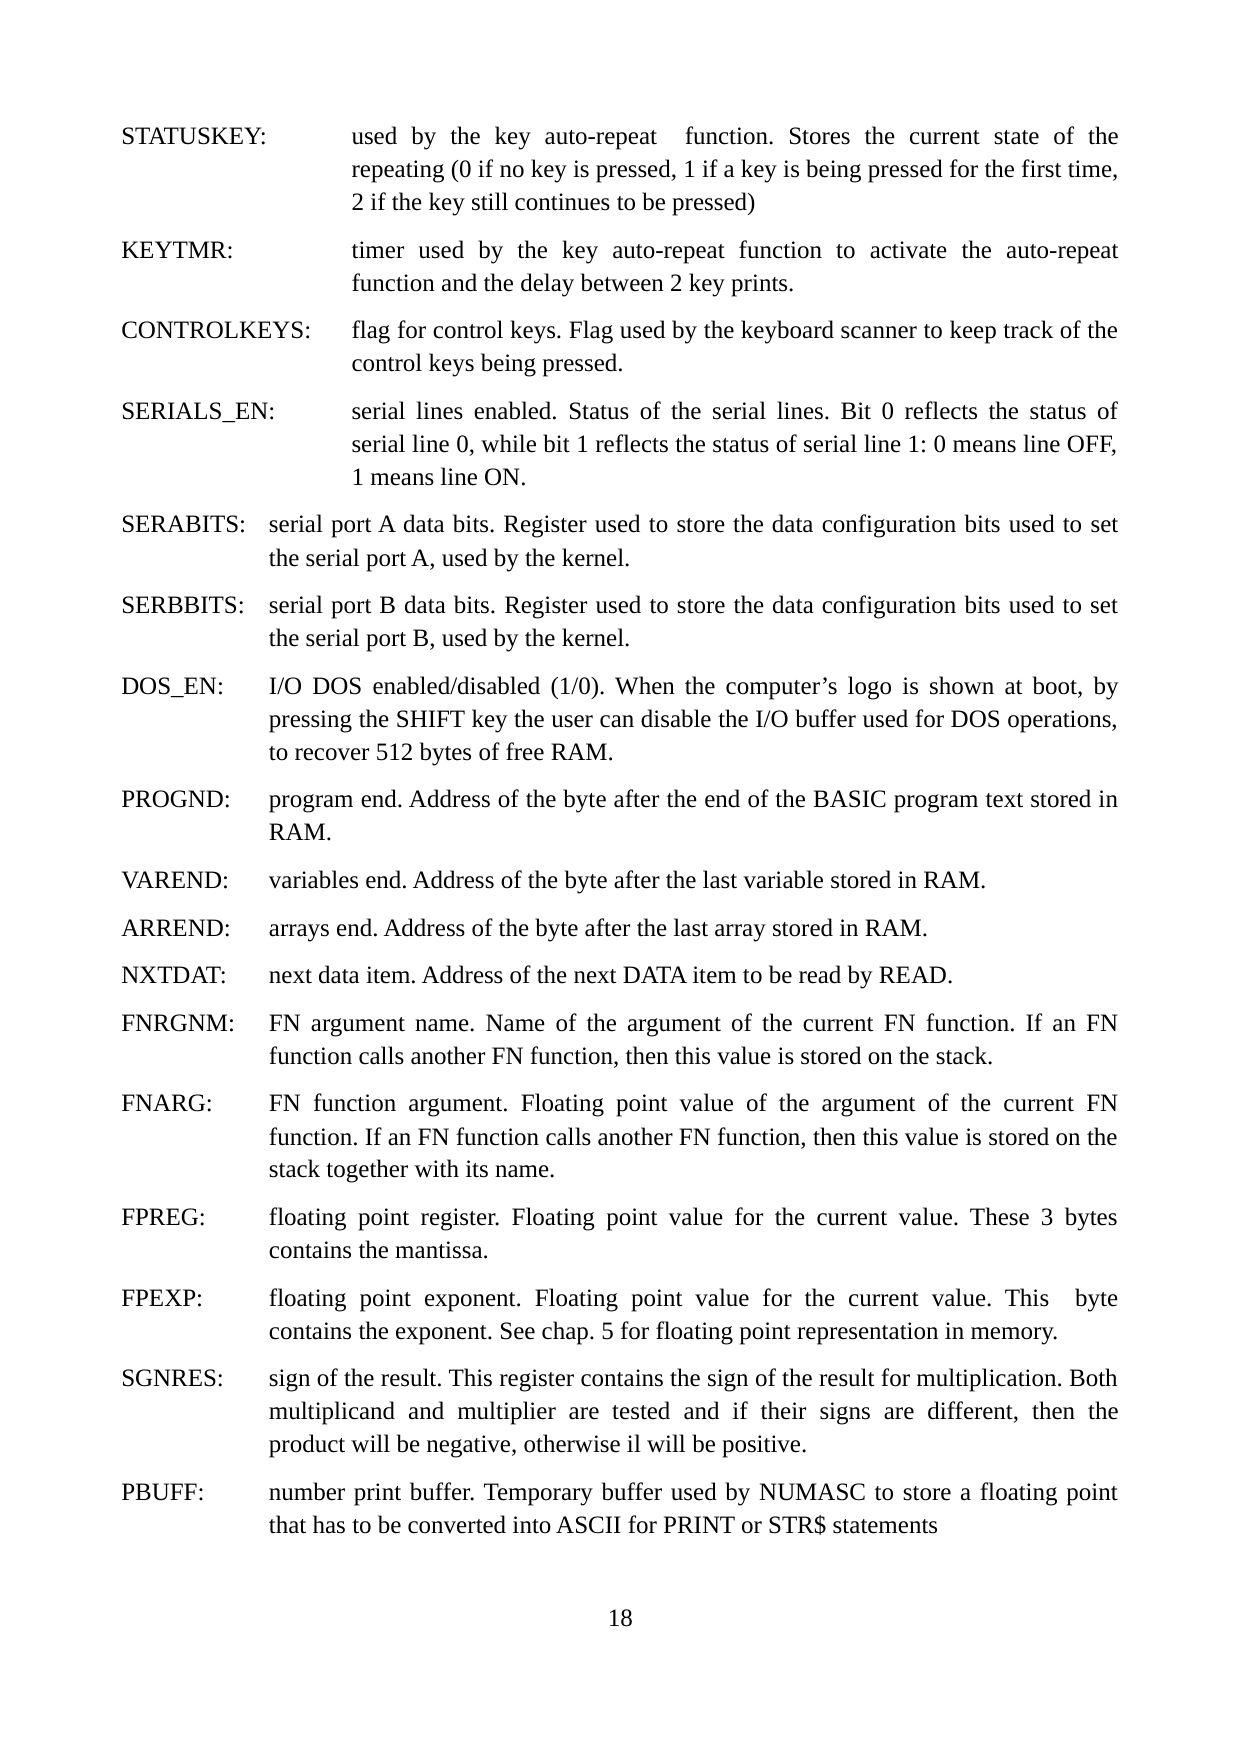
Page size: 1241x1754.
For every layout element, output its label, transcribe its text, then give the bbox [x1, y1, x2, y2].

text SGNRES: sign of the result. This register contains the sign of the result for multiplication. Both multiplicand and multiplier are tested and if their signs are different, then the product will be negative, otherwise il will be positive. [121, 1363, 1119, 1458]
text ARREND: arrays end. Address of the byte after the last array stored in RAM. [121, 913, 1119, 941]
text FNRGNM: FN argument name. Name of the argument of the current FN function. If an FN function calls another FN function, then this value is stored on the stack. [121, 1008, 1119, 1070]
text DOS_EN: I/O DOS enabled/disabled (1/0). When the computer’s logo is shown at boot, by pressing the SHIFT key the user can disable the I/O buffer used for DOS operations, to recover 512 bytes of free RAM. [121, 671, 1119, 766]
text KEYTMR: timer used by the key auto-repeat function to activate the auto-repeat function and the delay between 2 key prints. [121, 235, 1119, 296]
text SERBBITS: serial port B data bits. Register used to store the data configuration bits used to set the serial port B, used by the kernel. [121, 590, 1119, 652]
text FPREG: floating point register. Floating point value for the current value. These 3 bytes contains the mantissa. [121, 1202, 1119, 1264]
text PROGND: program end. Address of the byte after the end of the BASIC program text stored in RAM. [121, 784, 1119, 846]
text SERIALS_EN: serial lines enabled. Status of the serial lines. Bit 0 reflects the status of serial line 0, while bit 1 reflects the status of serial line 1: 0 means line OFF, 1 means line ON. [121, 396, 1119, 491]
text STATUSKEY: used by the key auto-repeat function. Stores the current state of the repeating (0 if no key is pressed, 1 if a key is being pressed for the first time, 2 if the key still continues to be pressed) [121, 121, 1119, 216]
text SERABITS: serial port A data bits. Register used to store the data configuration bits used to set the serial port A, used by the kernel. [121, 509, 1119, 571]
text VAREND: variables end. Address of the byte after the last variable stored in RAM. [121, 865, 1119, 894]
text PBUFF: number print buffer. Temporary buffer used by NUMASC to store a floating point that has to be converted into ASCII for PRINT or STR$ statements [121, 1477, 1119, 1539]
text FNARG: FN function argument. Floating point value of the argument of the current FN function. If an FN function calls another FN function, then this value is stored on the stack together with its name. [121, 1088, 1119, 1183]
text NXTDAT: next data item. Address of the next DATA item to be read by READ. [121, 960, 1119, 989]
text CONTROLKEYS: flag for control keys. Flag used by the keyboard scanner to keep track of the control keys being pressed. [121, 315, 1119, 377]
text FPEXP: floating point exponent. Floating point value for the current value. This byte contains the exponent. See chap. 5 for floating point representation in memory. [121, 1283, 1119, 1344]
